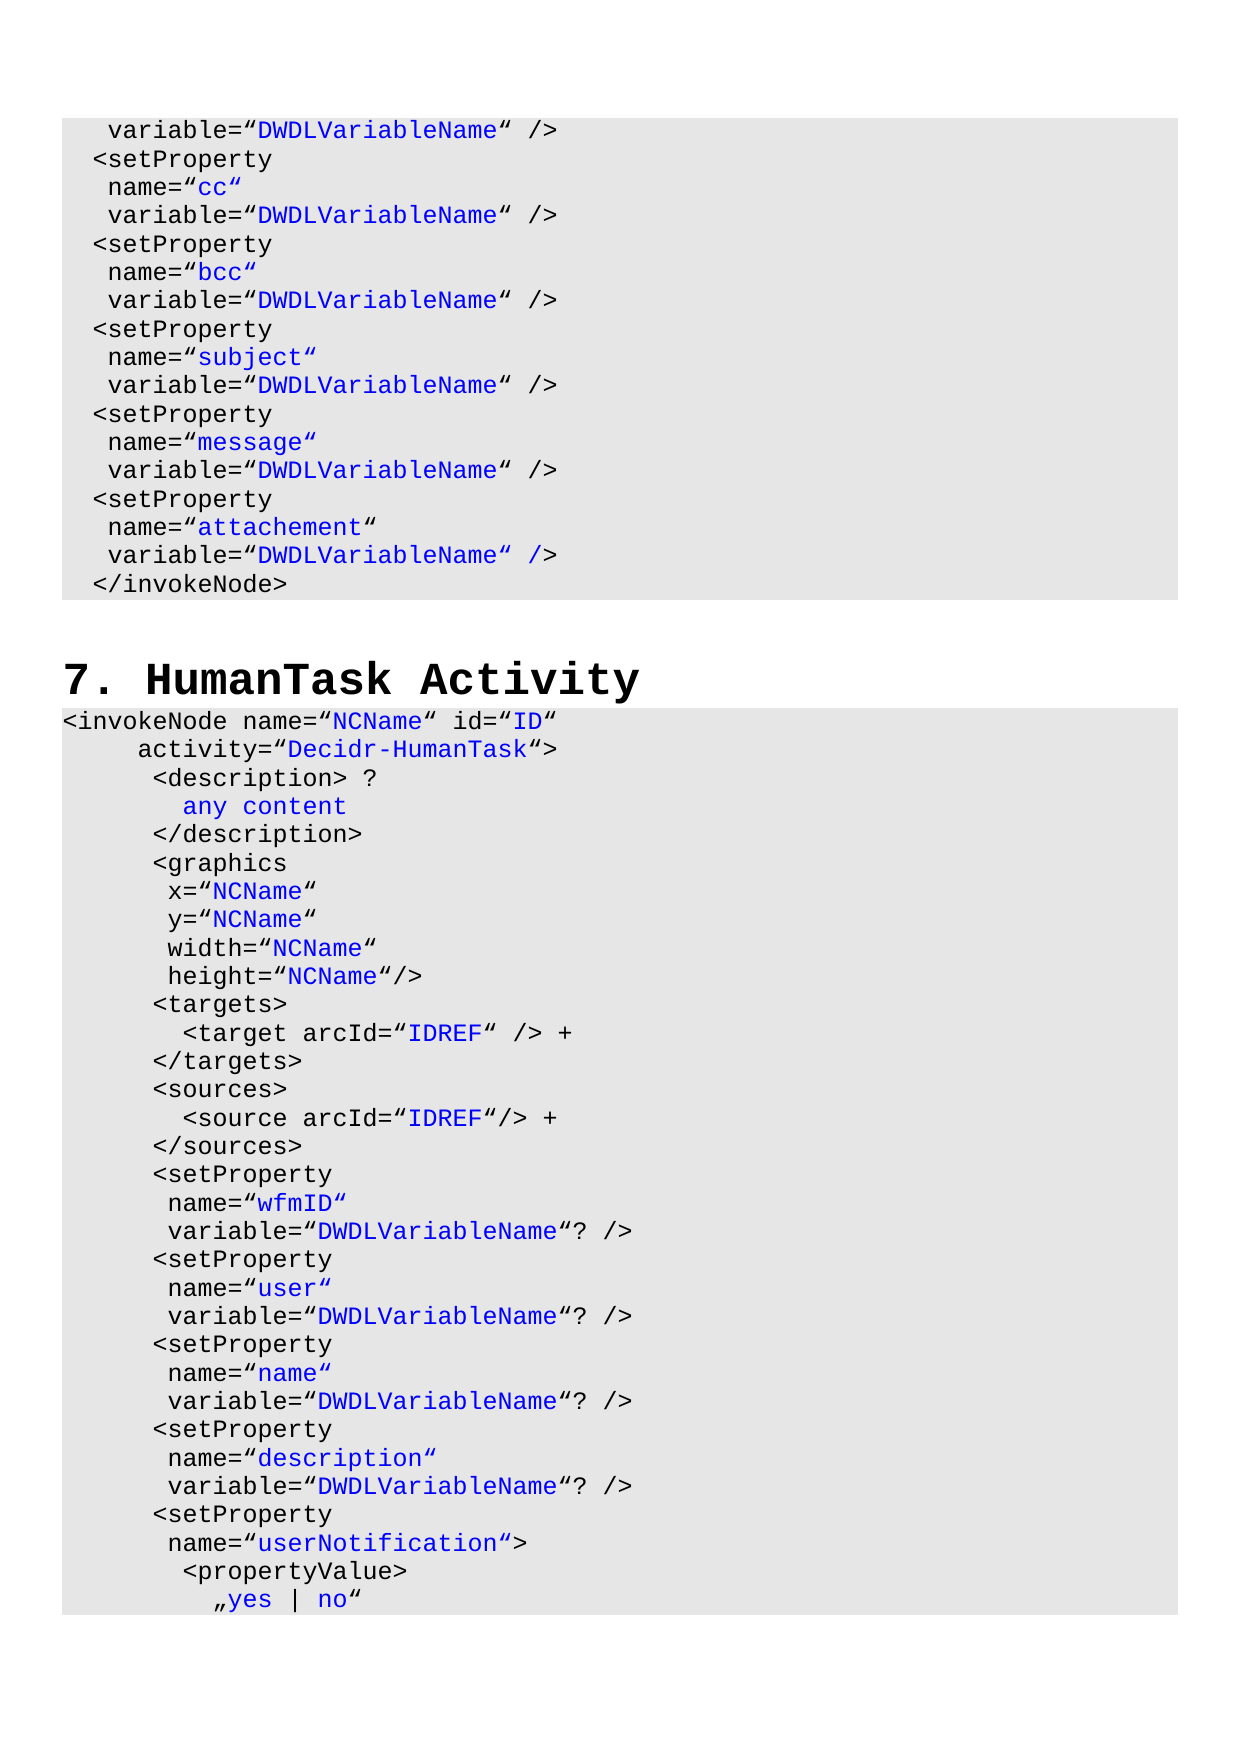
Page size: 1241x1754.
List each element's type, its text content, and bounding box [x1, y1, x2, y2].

text name=“name“ [62, 1360, 1178, 1388]
text x=“NCName“ [62, 878, 1178, 907]
text </description> [62, 822, 1178, 850]
text <setProperty [62, 316, 1178, 345]
text name=“user“ [62, 1275, 1178, 1303]
text any content [62, 793, 1178, 822]
text <graphics [62, 850, 1178, 878]
text variable=“DWDLVariableName“ /> [62, 203, 1178, 231]
text <source arcId=“IDREF“/> + [62, 1105, 1178, 1133]
text <setProperty [62, 1162, 1178, 1190]
text <setProperty [62, 401, 1178, 430]
text name=“userNotification“> [62, 1530, 1178, 1558]
text name=“attachement“ [62, 515, 1178, 543]
text name=“bcc“ [62, 260, 1178, 288]
text 7. HumanTask Activity [62, 656, 1178, 708]
text </invokeNode> [62, 571, 1178, 600]
text name=“wfmID“ [62, 1190, 1178, 1218]
text variable=“DWDLVariableName“? /> [62, 1303, 1178, 1332]
text </targets> [62, 1048, 1178, 1077]
text variable=“DWDLVariableName“? /> [62, 1218, 1178, 1247]
text variable=“DWDLVariableName“ /> [62, 458, 1178, 486]
text y=“NCName“ [62, 907, 1178, 935]
text height=“NCName“/> [62, 963, 1178, 992]
text variable=“DWDLVariableName“ /> [62, 288, 1178, 316]
text <invokeNode name=“NCName“ id=“ID“ [62, 708, 1178, 737]
text <setProperty [62, 1417, 1178, 1445]
text <setProperty [62, 231, 1178, 260]
text variable=“DWDLVariableName“ /> [62, 118, 1178, 146]
text name=“message“ [62, 430, 1178, 458]
text <setProperty [62, 1332, 1178, 1360]
text <setProperty [62, 146, 1178, 175]
text </sources> [62, 1133, 1178, 1162]
text variable=“DWDLVariableName“? /> [62, 1473, 1178, 1502]
text <description> ? [62, 765, 1178, 793]
text „yes | no“ [62, 1587, 1178, 1615]
text <target arcId=“IDREF“ /> + [62, 1020, 1178, 1048]
text <propertyValue> [62, 1558, 1178, 1587]
text name=“description“ [62, 1445, 1178, 1473]
text variable=“DWDLVariableName“ /> [62, 543, 1178, 571]
text width=“NCName“ [62, 935, 1178, 963]
text <setProperty [62, 1247, 1178, 1275]
text name=“subject“ [62, 345, 1178, 373]
text activity=“Decidr-HumanTask“> [62, 737, 1178, 765]
text <sources> [62, 1077, 1178, 1105]
text <setProperty [62, 486, 1178, 515]
text variable=“DWDLVariableName“? /> [62, 1388, 1178, 1417]
text <setProperty [62, 1502, 1178, 1530]
text <targets> [62, 992, 1178, 1020]
text variable=“DWDLVariableName“ /> [62, 373, 1178, 401]
text name=“cc“ [62, 175, 1178, 203]
